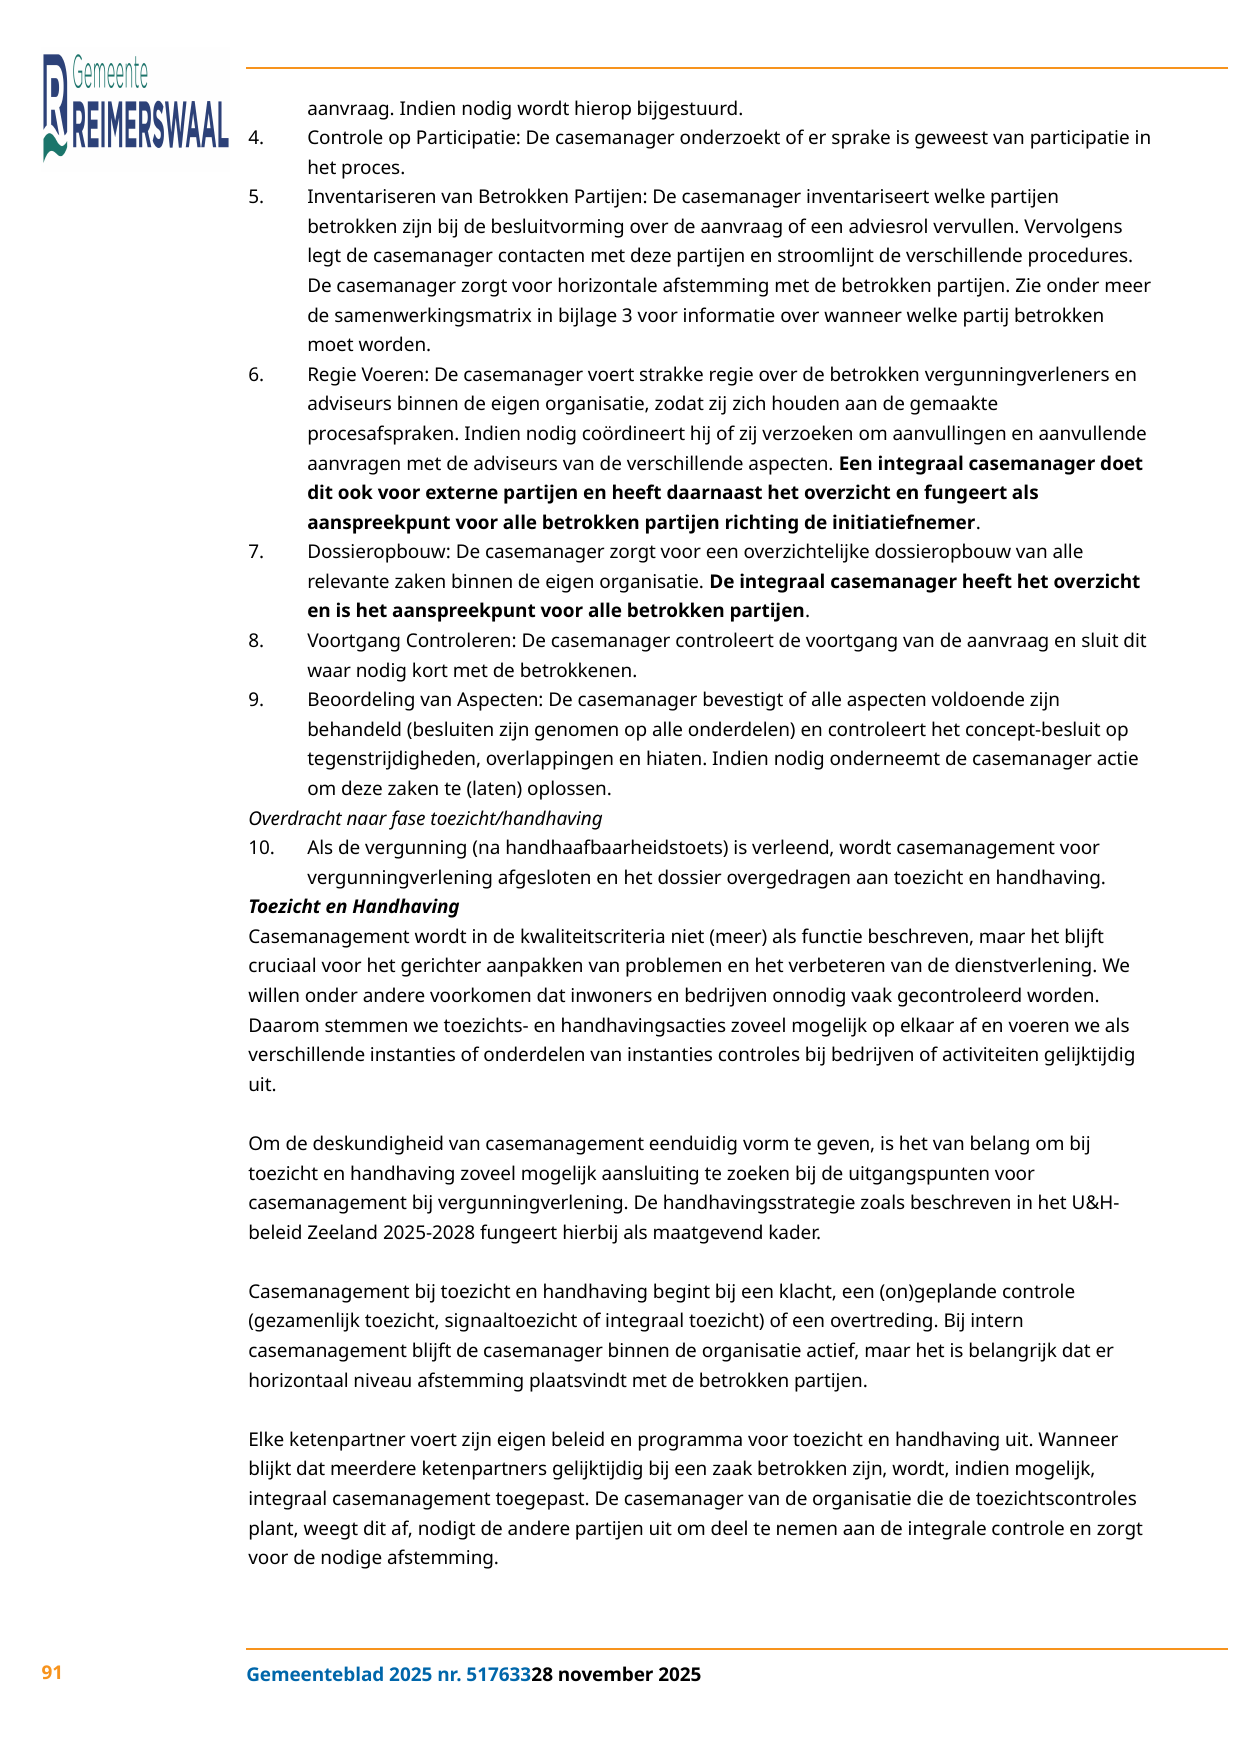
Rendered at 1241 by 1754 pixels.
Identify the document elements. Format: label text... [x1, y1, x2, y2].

text Om de deskundigheid van casemanagement eenduidig vorm te geven, is het van belang om bij toezicht en handhaving zoveel mogelijk aansluiting te zoeken bij de uitgangspunten voor casemanagement bij vergunningverlening. De handhavingsstrategie zoals beschreven in het U&H-beleid Zeeland 2025-2028 fungeert hierbij als maatgevend kader. [248, 1130, 1152, 1245]
text Overdracht naar fase toezicht/handhaving [248, 805, 1152, 831]
picture [41, 47, 231, 172]
text Toezicht en Handhaving [248, 893, 1152, 919]
list Dossieropbouw: De casemanager zorgt voor een overzichtelijke dossieropbouw van alle relevante zaken binnen de eigen organisatie. De integraal casemanager heeft het overzicht en is het aanspreekpunt voor alle betrokken partijen. [248, 538, 1152, 623]
list Inventariseren van Betrokken Partijen: De casemanager inventariseert welke partijen betrokken zijn bij de besluitvorming over de aanvraag of een adviesrol vervullen. Vervolgens legt de casemanager contacten met deze partijen en stroomlijnt de verschillende procedures. De casemanager zorgt voor horizontale afstemming met de betrokken partijen. Zie onder meer de samenwerkingsmatrix in bijlage 3 voor informatie over wanneer welke partij betrokken moet worden. [248, 183, 1152, 357]
list Beoordeling van Aspecten: De casemanager bevestigt of alle aspecten voldoende zijn behandeld (besluiten zijn genomen op alle onderdelen) en controleert het concept-besluit op tegenstrijdigheden, overlappingen en hiaten. Indien nodig onderneemt de casemanager actie om deze zaken te (laten) oplossen. [248, 686, 1152, 801]
list Regie Voeren: De casemanager voert strakke regie over de betrokken vergunningverleners en adviseurs binnen de eigen organisatie, zodat zij zich houden aan de gemaakte procesafspraken. Indien nodig coördineert hij of zij verzoeken om aanvullingen en aanvullende aanvragen met de adviseurs van de verschillende aspecten. Een integraal casemanager doet dit ook voor externe partijen en heeft daarnaast het overzicht en fungeert als aanspreekpunt voor alle betrokken partijen richting de initiatiefnemer. [248, 361, 1152, 535]
list Controle op Participatie: De casemanager onderzoekt of er sprake is geweest van participatie in het proces. [248, 124, 1152, 180]
text Casemanagement bij toezicht en handhaving begint bij een klacht, een (on)geplande controle (gezamenlijk toezicht, signaaltoezicht of integraal toezicht) of een overtreding. Bij intern casemanagement blijft de casemanager binnen de organisatie actief, maar het is belangrijk dat er horizontaal niveau afstemming plaatsvindt met de betrokken partijen. [248, 1278, 1152, 1393]
list Voortgang Controleren: De casemanager controleert de voortgang van de aanvraag en sluit dit waar nodig kort met de betrokkenen. [248, 627, 1152, 683]
list Als de vergunning (na handhaafbaarheidstoets) is verleend, wordt casemanagement voor vergunningverlening afgesloten en het dossier overgedragen aan toezicht en handhaving. [248, 834, 1152, 890]
text Elke ketenpartner voert zijn eigen beleid en programma voor toezicht en handhaving uit. Wanneer blijkt dat meerdere ketenpartners gelijktijdig bij een zaak betrokken zijn, wordt, indien mogelijk, integraal casemanagement toegepast. De casemanager van de organisatie die de toezichtscontroles plant, weegt dit af, nodigt de andere partijen uit om deel te nemen aan de integrale controle en zorgt voor de nodige afstemming. [248, 1426, 1152, 1570]
list aanvraag. Indien nodig wordt hierop bijgestuurd. [248, 95, 1152, 121]
text Casemanagement wordt in de kwaliteitscriteria niet (meer) als functie beschreven, maar het blijft cruciaal voor het gerichter aanpakken van problemen en het verbeteren van de dienstverlening. We willen onder andere voorkomen dat inwoners en bedrijven onnodig vaak gecontroleerd worden. Daarom stemmen we toezichts- en handhavingsacties zoveel mogelijk op elkaar af en voeren we als verschillende instanties of onderdelen van instanties controles bij bedrijven of activiteiten gelijktijdig uit. [248, 923, 1152, 1097]
